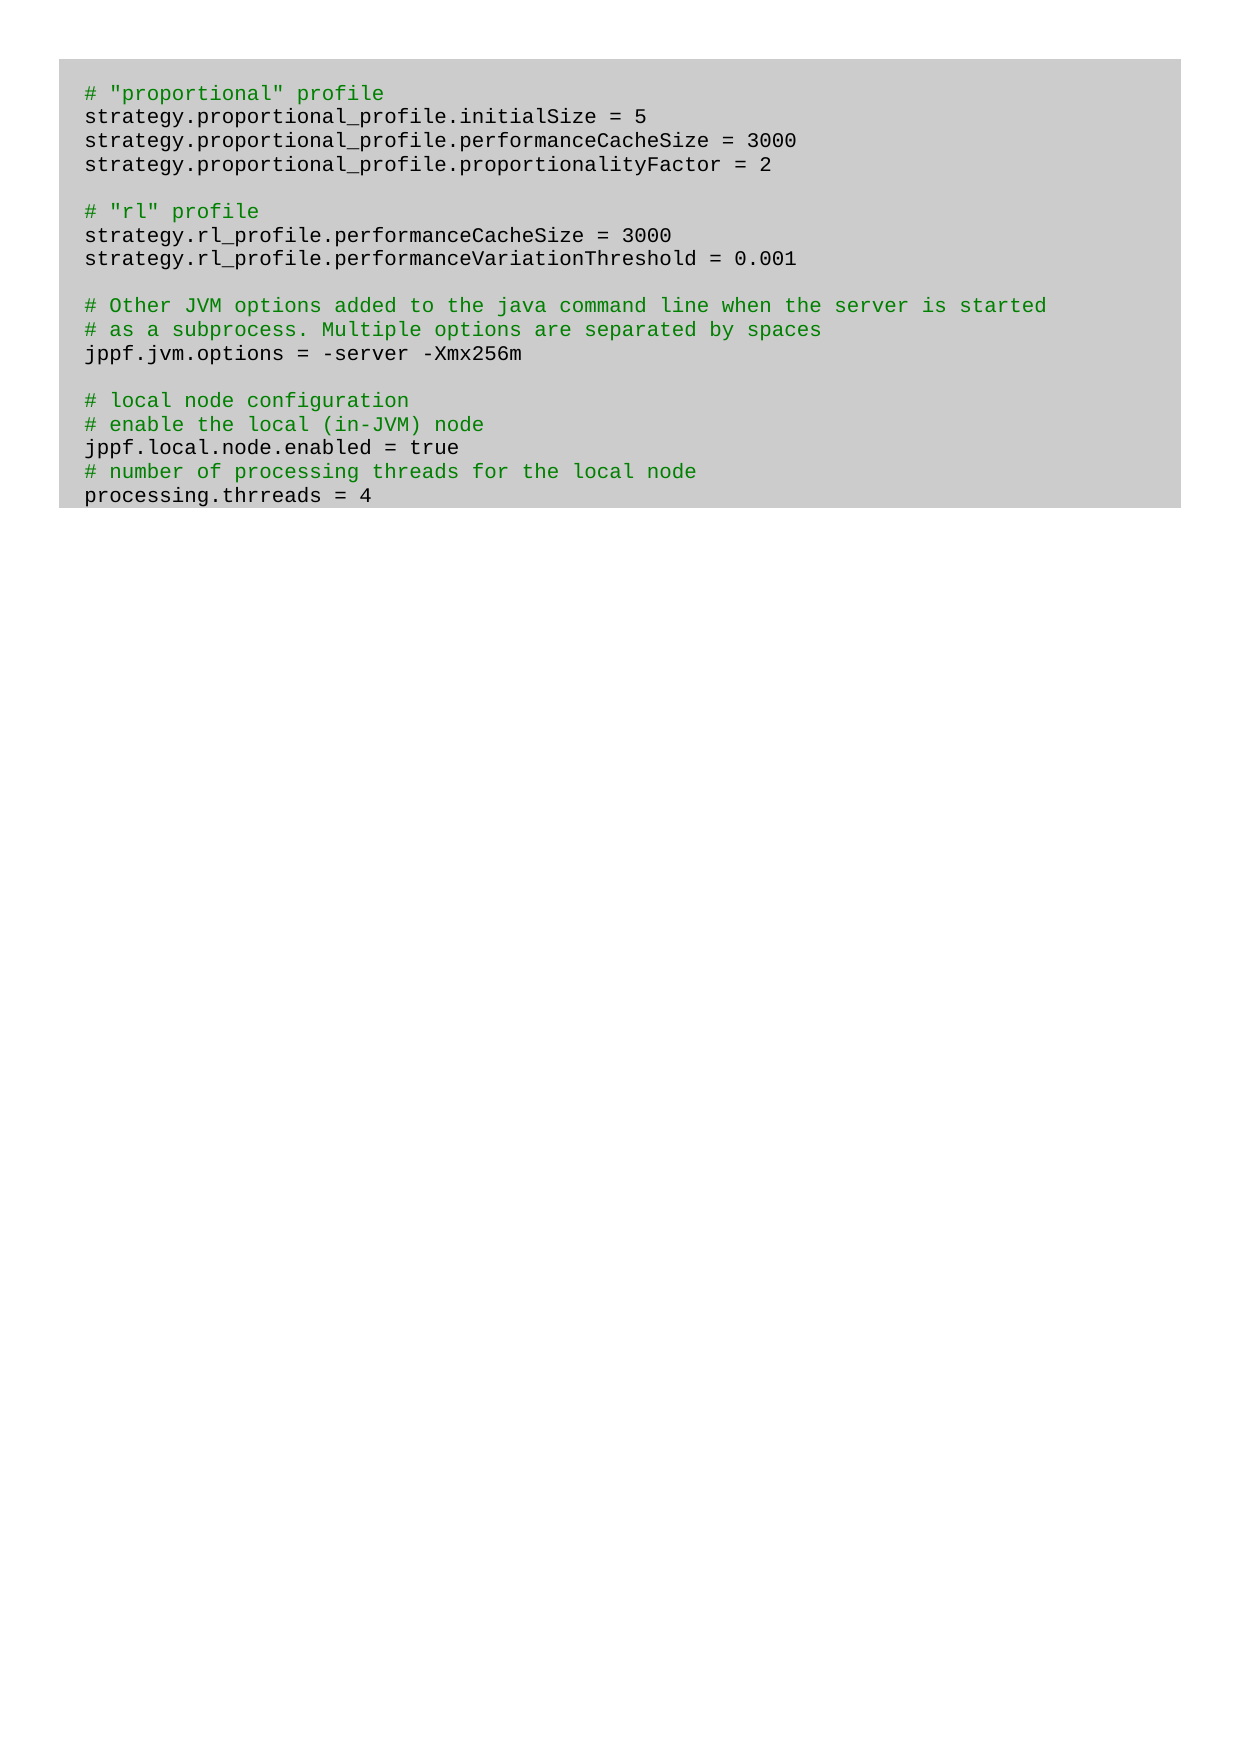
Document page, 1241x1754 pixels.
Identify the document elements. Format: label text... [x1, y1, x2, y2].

text # number of processing threads for the local node [59, 461, 1181, 485]
text # enable the local (in-JVM) node [59, 414, 1181, 437]
text # local node configuration [59, 390, 1181, 414]
text processing.thrreads = 4 [59, 485, 1181, 508]
text jppf.jvm.options = -server -Xmx256m [59, 343, 1181, 366]
text strategy.rl_profile.performanceVariationThreshold = 0.001 [59, 248, 1181, 272]
text strategy.proportional_profile.performanceCacheSize = 3000 [59, 130, 1181, 154]
text # "rl" profile [59, 201, 1181, 224]
text strategy.proportional_profile.initialSize = 5 [59, 106, 1181, 130]
text # as a subprocess. Multiple options are separated by spaces [59, 319, 1181, 343]
text strategy.rl_profile.performanceCacheSize = 3000 [59, 224, 1181, 248]
text strategy.proportional_profile.proportionalityFactor = 2 [59, 154, 1181, 177]
text # Other JVM options added to the java command line when the server is started [59, 296, 1181, 319]
text # "proportional" profile [59, 83, 1181, 106]
text jppf.local.node.enabled = true [59, 437, 1181, 461]
